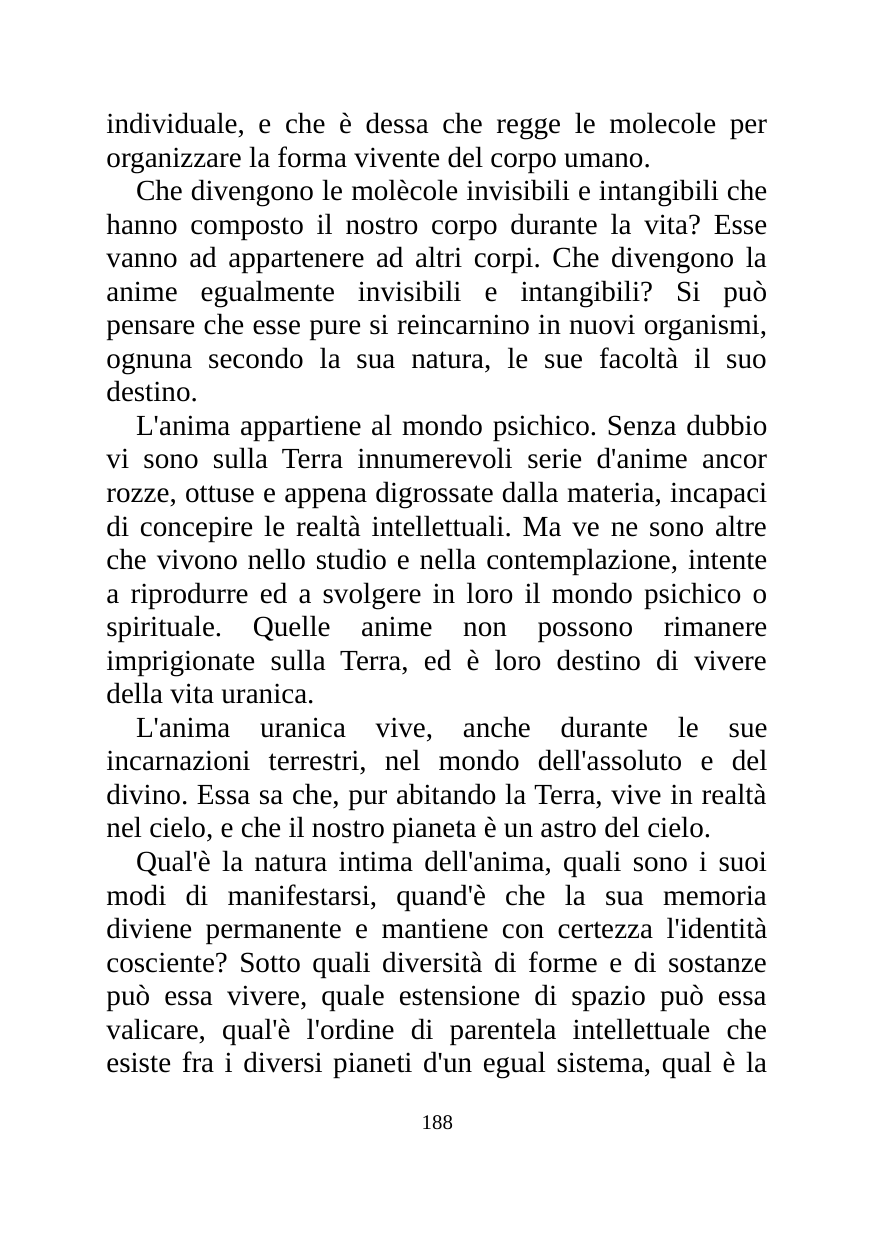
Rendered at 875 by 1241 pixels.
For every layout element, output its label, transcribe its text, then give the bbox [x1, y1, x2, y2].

text Che divengono le molècole invisibili e intangibili che hanno composto il nostro corpo durante la vita? Esse vanno ad appartenere ad altri corpi. Che divengono la anime egualmente invisibili e intangibili? Si può pensare che esse pure si reincarnino in nuovi organismi, ognuna secondo la sua natura, le sue facoltà il suo destino. [106, 173, 768, 408]
text Qual'è la natura intima dell'anima, quali sono i suoi modi di manifestarsi, quand'è che la sua memoria diviene permanente e mantiene con certezza l'identità cosciente? Sotto quali diversità di forme e di sostanze può essa vivere, quale estensione di spazio può essa valicare, qual'è l'ordine di parentela intellettuale che esiste fra i diversi pianeti d'un egual sistema, qual è la [106, 844, 768, 1079]
text L'anima appartiene al mondo psichico. Senza dubbio vi sono sulla Terra innumerevoli serie d'anime ancor rozze, ottuse e appena digrossate dalla materia, incapaci di concepire le realtà intellettuali. Ma ve ne sono altre che vivono nello studio e nella contemplazione, intente a riprodurre ed a svolgere in loro il mondo psichico o spirituale. Quelle anime non possono rimanere imprigionate sulla Terra, ed è loro destino di vivere della vita uranica. [106, 408, 768, 710]
text L'anima uranica vive, anche durante le sue incarnazioni terrestri, nel mondo dell'assoluto e del divino. Essa sa che, pur abitando la Terra, vive in realtà nel cielo, e che il nostro pianeta è un astro del cielo. [106, 710, 768, 844]
text individuale, e che è dessa che regge le molecole per organizzare la forma vivente del corpo umano. [106, 106, 768, 173]
